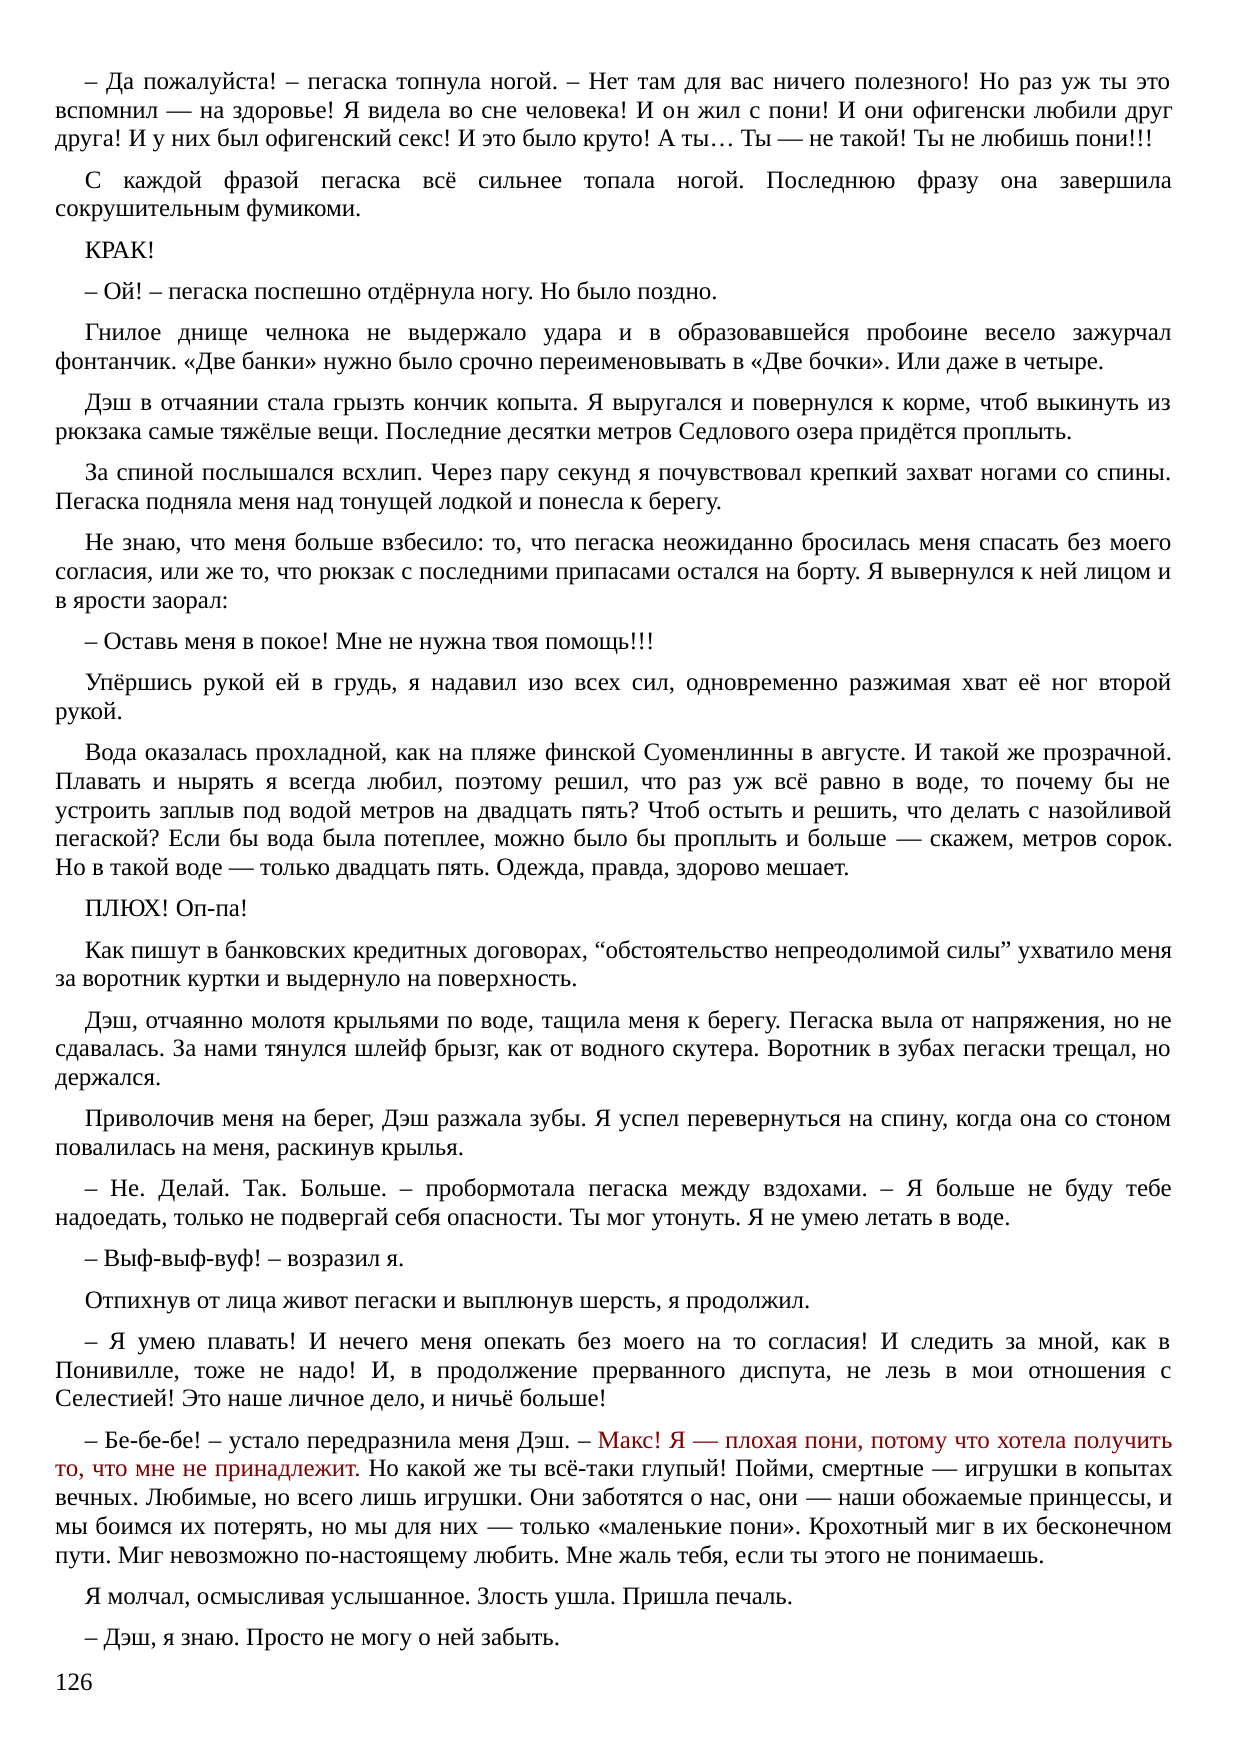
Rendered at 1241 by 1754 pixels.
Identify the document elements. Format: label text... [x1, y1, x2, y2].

text Упёршись рукой ей в грудь, я надавил изо всех сил, одновременно разжимая хват её ног второй рукой. [55, 667, 1173, 725]
text Отпихнув от лица живот пегаски и выплюнув шерсть, я продолжил. [55, 1285, 1173, 1313]
text – Бе-бе-бе! – устало передразнила меня Дэш. – Макс! Я — плохая пони, потому что хотела получить то, что мне не принадлежит. Но какой же ты всё-таки глупый! Пойми, смертные — игрушки в копытах вечных. Любимые, но всего лишь игрушки. Они заботятся о нас, они — наши обожаемые принцессы, и мы боимся их потерять, но мы для них — только «маленькие пони». Крохотный миг в их бесконечном пути. Миг невозможно по-настоящему любить. Мне жаль тебя, если ты этого не понимаешь. [55, 1425, 1173, 1568]
text – Выф-выф-вуф! – возразил я. [55, 1243, 1173, 1272]
text Не знаю, что меня больше взбесило: то, что пегаска неожиданно бросилась меня спасать без моего согласия, или же то, что рюкзак с последними припасами остался на борту. Я вывернулся к ней лицом и в ярости заорал: [55, 527, 1173, 613]
text С каждой фразой пегаска всё сильнее топала ногой. Последнюю фразу она завершила сокрушительным фумикоми. [55, 165, 1173, 222]
text – Оставь меня в покое! Мне не нужна твоя помощь!!! [55, 626, 1173, 655]
text Вода оказалась прохладной, как на пляже финской Суоменлинны в августе. И такой же прозрачной. Плавать и нырять я всегда любил, поэтому решил, что раз уж всё равно в воде, то почему бы не устроить заплыв под водой метров на двадцать пять? Чтоб остыть и решить, что делать с назойливой пегаской? Если бы вода была потеплее, можно было бы проплыть и больше — скажем, метров сорок. Но в такой воде — только двадцать пять. Одежда, правда, здорово мешает. [55, 737, 1173, 881]
text Я молчал, осмысливая услышанное. Злость ушла. Пришла печаль. [55, 1581, 1173, 1610]
text Как пишут в банковских кредитных договорах, “обстоятельство непреодолимой силы” ухватило меня за воротник куртки и выдернуло на поверхность. [55, 935, 1173, 992]
text – Я умею плавать! И нечего меня опекать без моего на то согласия! И следить за мной, как в Понивилле, тоже не надо! И, в продолжение прерванного диспута, не лезь в мои отношения с Селестией! Это наше личное дело, и ничьё больше! [55, 1326, 1173, 1412]
text Гнилое днище челнока не выдержало удара и в образовавшейся пробоине весело зажурчал фонтанчик. «Две банки» нужно было срочно переименовывать в «Две бочки». Или даже в четыре. [55, 317, 1173, 375]
text КРАК! [55, 235, 1173, 263]
text Приволочив меня на берег, Дэш разжала зубы. Я успел перевернуться на спину, когда она со стоном повалилась на меня, раскинув крылья. [55, 1103, 1173, 1161]
text – Ой! – пегаска поспешно отдёрнула ногу. Но было поздно. [55, 276, 1173, 305]
text – Не. Делай. Так. Больше. – пробормотала пегаска между вздохами. – Я больше не буду тебе надоедать, только не подвергай себя опасности. Ты мог утонуть. Я не умею летать в воде. [55, 1173, 1173, 1231]
text ПЛЮХ! Оп-па! [55, 893, 1173, 922]
text – Дэш, я знаю. Просто не могу о ней забыть. [55, 1622, 1173, 1651]
text – Да пожалуйста! – пегаска топнула ногой. – Нет там для вас ничего полезного! Но раз уж ты это вспомнил — на здоровье! Я видела во сне человека! И он жил с пони! И они офигенски любили друг друга! И у них был офигенский секс! И это было круто! А ты… Ты — не такой! Ты не любишь пони!!! [55, 66, 1173, 152]
text Дэш, отчаянно молотя крыльями по воде, тащила меня к берегу. Пегаска выла от напряжения, но не сдавалась. За нами тянулся шлейф брызг, как от водного скутера. Воротник в зубах пегаски трещал, но держался. [55, 1005, 1173, 1091]
text За спиной послышался всхлип. Через пару секунд я почувствовал крепкий захват ногами со спины. Пегаска подняла меня над тонущей лодкой и понесла к берегу. [55, 457, 1173, 515]
text Дэш в отчаянии стала грызть кончик копыта. Я выругался и повернулся к корме, чтоб выкинуть из рюкзака самые тяжёлые вещи. Последние десятки метров Седлового озера придётся проплыть. [55, 387, 1173, 445]
